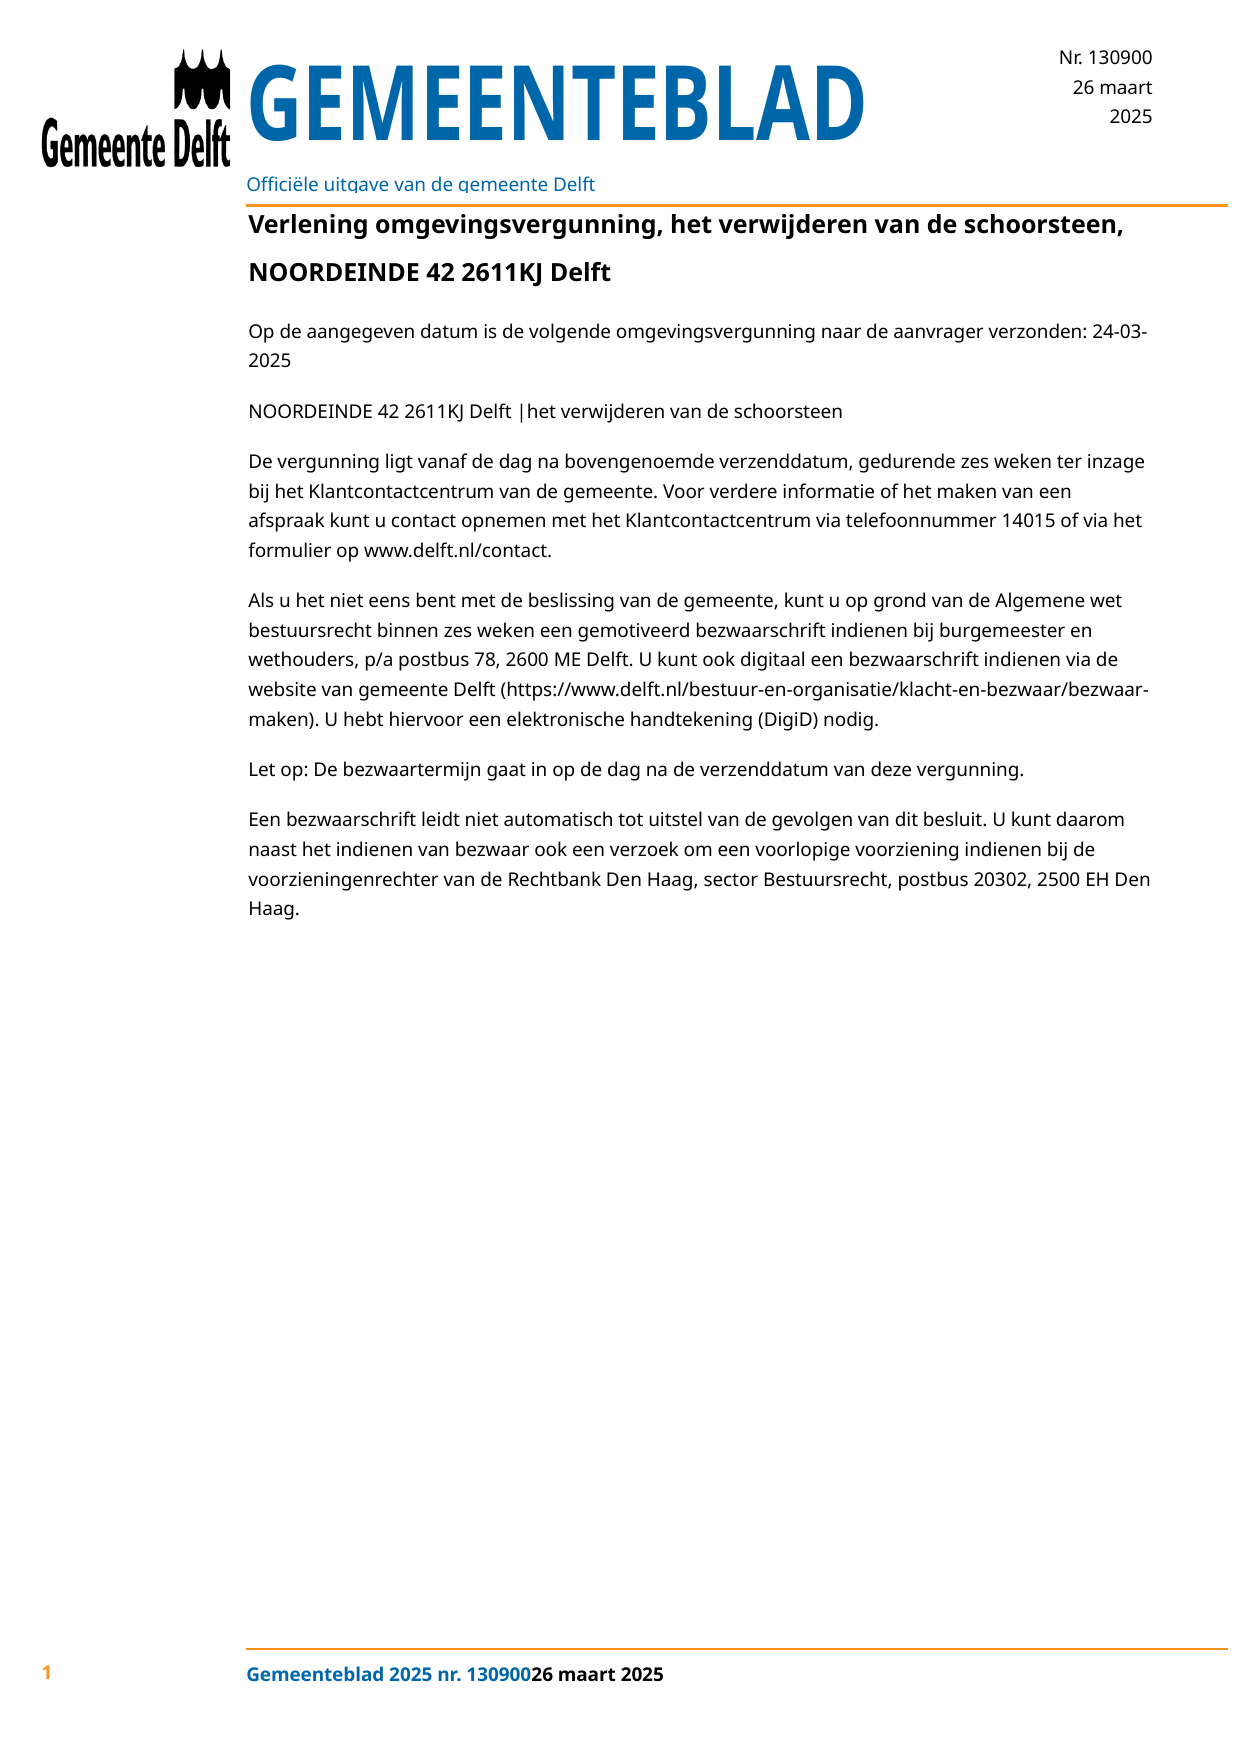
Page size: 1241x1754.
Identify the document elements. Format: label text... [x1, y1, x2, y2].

text Als u het niet eens bent met de beslissing van de gemeente, kunt u op grond van de Algemene wet bestuursrecht binnen zes weken een gemotiveerd bezwaarschrift indienen bij burgemeester en wethouders, p/a postbus 78, 2600 ME Delft. U kunt ook digitaal een bezwaarschrift indienen via de website van gemeente Delft (https://www.delft.nl/bestuur-en-organisatie/klacht-en-bezwaar/bezwaar-maken). U hebt hiervoor een elektronische handtekening (DigiD) nodig. [248, 587, 1152, 732]
text Een bezwaarschrift leidt niet automatisch tot uitstel van de gevolgen van dit besluit. U kunt daarom naast het indienen van bezwaar ook een verzoek om een voorlopige voorziening indienen bij de voorzieningenrechter van de Rechtbank Den Haag, sector Bestuursrecht, postbus 20302, 2500 EH Den Haag. [248, 807, 1152, 921]
text NOORDEINDE 42 2611KJ Delft |het verwijderen van de schoorsteen [248, 398, 1152, 424]
text Let op: De bezwaartermijn gaat in op de dag na de verzenddatum van deze vergunning. [248, 756, 1152, 782]
picture [41, 47, 231, 172]
text De vergunning ligt vanaf de dag na bovengenoemde verzenddatum, gedurende zes weken ter inzage bij het Klantcontactcentrum van de gemeente. Voor verdere informatie of het maken van een afspraak kunt u contact opnemen met het Klantcontactcentrum via telefoonnummer 14015 of via het formulier op www.delft.nl/contact. [248, 448, 1152, 563]
text Verlening omgevingsvergunning, het verwijderen van de schoorsteen, NOORDEINDE 42 2611KJ Delft [248, 207, 1152, 288]
text Op de aangegeven datum is de volgende omgevingsvergunning naar de aanvrager verzonden: 24-03-2025 [248, 318, 1152, 373]
